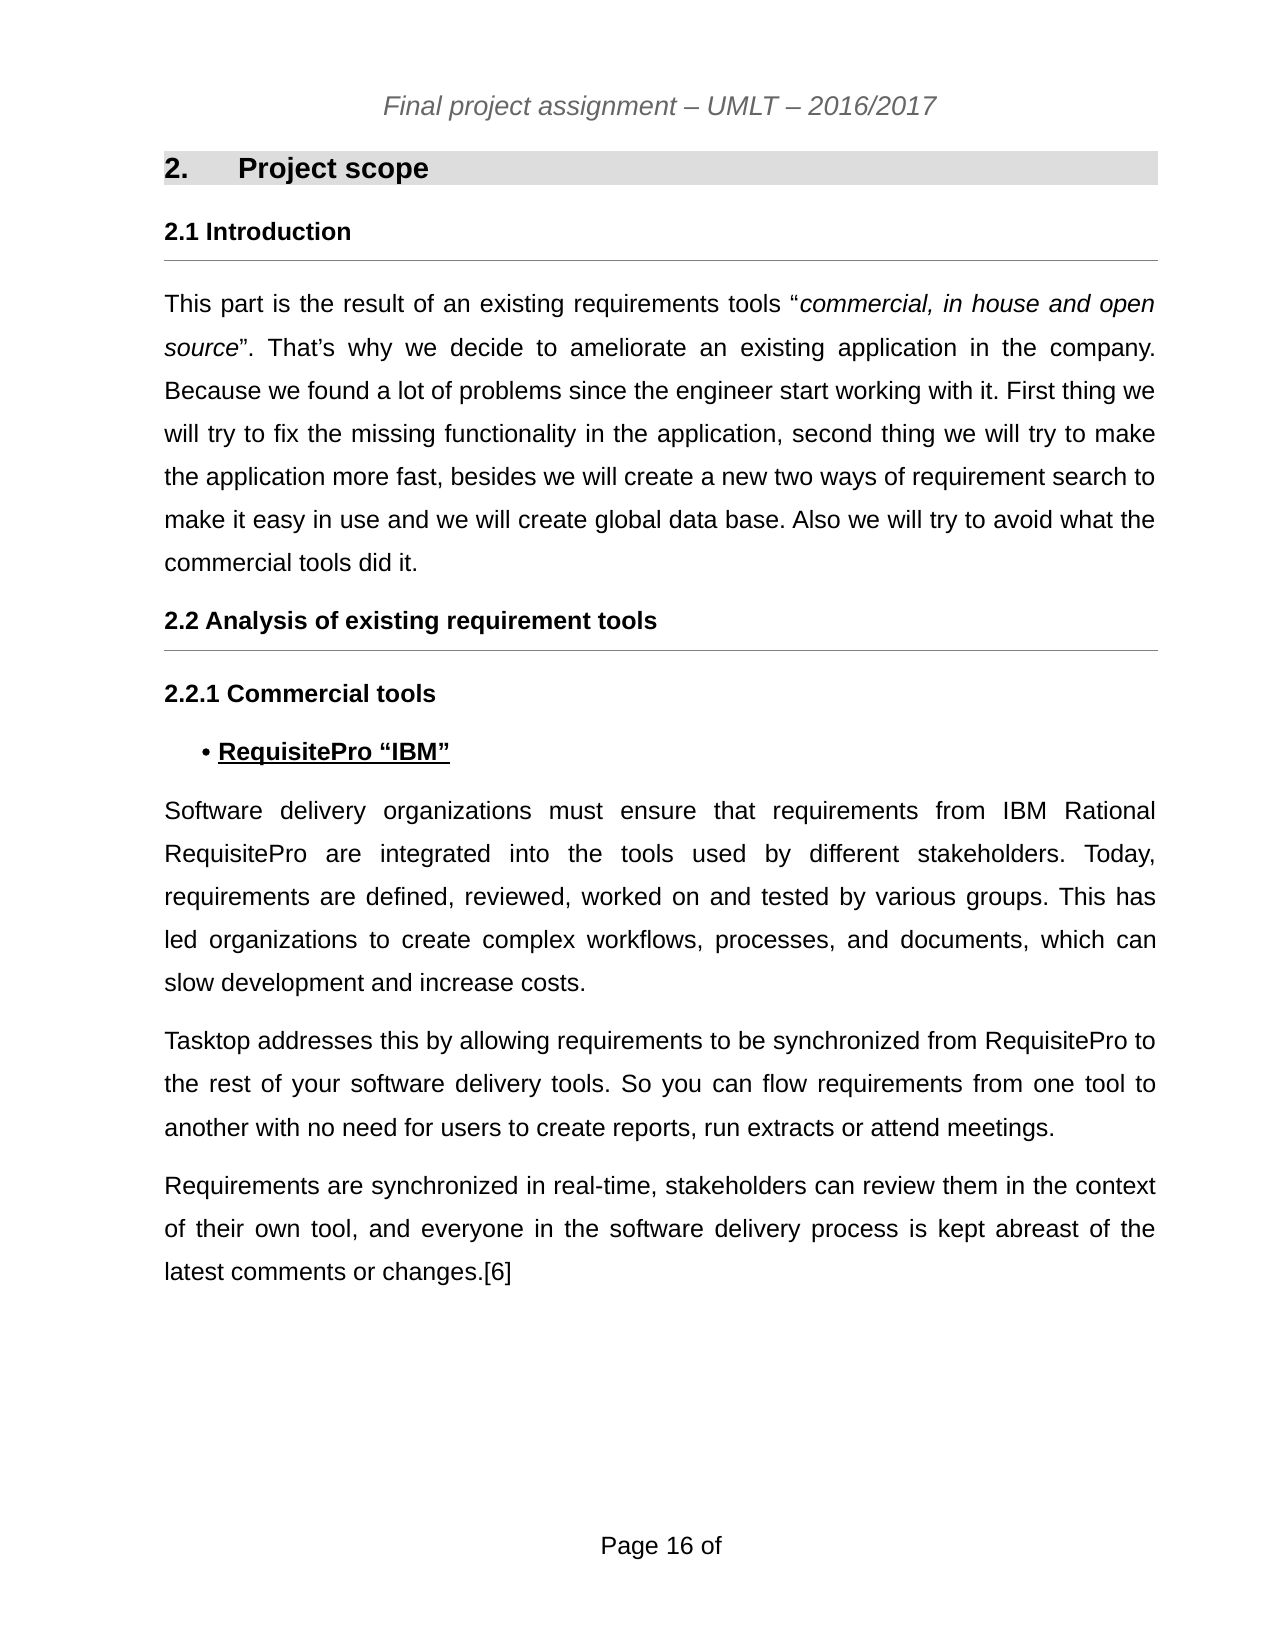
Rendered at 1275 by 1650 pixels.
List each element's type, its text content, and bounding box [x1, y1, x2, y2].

text This part is the result of an existing requirements tools “commercial, in house and open source”. That’s why we decide to ameliorate an existing application in the company. Because we found a lot of problems since the engineer start working with it. First thing we will try to fix the missing functionality in the application, second thing we will try to make the application more fast, besides we will create a new two ways of requirement search to make it easy in use and we will create global data base. Also we will try to avoid what the commercial tools did it. [164, 289, 1158, 577]
subtitle 2. Project scope [164, 151, 1158, 185]
subtitle 2.2.1 Commercial tools [164, 679, 1158, 708]
text Software delivery organizations must ensure that requirements from IBM Rational RequisitePro are integrated into the tools used by different stakeholders. Today, requirements are defined, reviewed, worked on and tested by various groups. This has led organizations to create complex workflows, processes, and documents, which can slow development and increase costs. [164, 796, 1158, 997]
text Tasktop addresses this by allowing requirements to be synchronized from RequisitePro to the rest of your software delivery tools. So you can flow requirements from one tool to another with no need for users to create reports, run extracts or attend meetings. [164, 1026, 1158, 1141]
list RequisitePro “IBM” [202, 737, 1158, 766]
text Requirements are synchronized in real-time, stakeholders can review them in the context of their own tool, and everyone in the software delivery process is kept abreast of the latest comments or changes.[6] [164, 1171, 1158, 1286]
subtitle 2.1 Introduction [164, 217, 1158, 245]
subtitle 2.2 Analysis of existing requirement tools [164, 606, 1158, 635]
